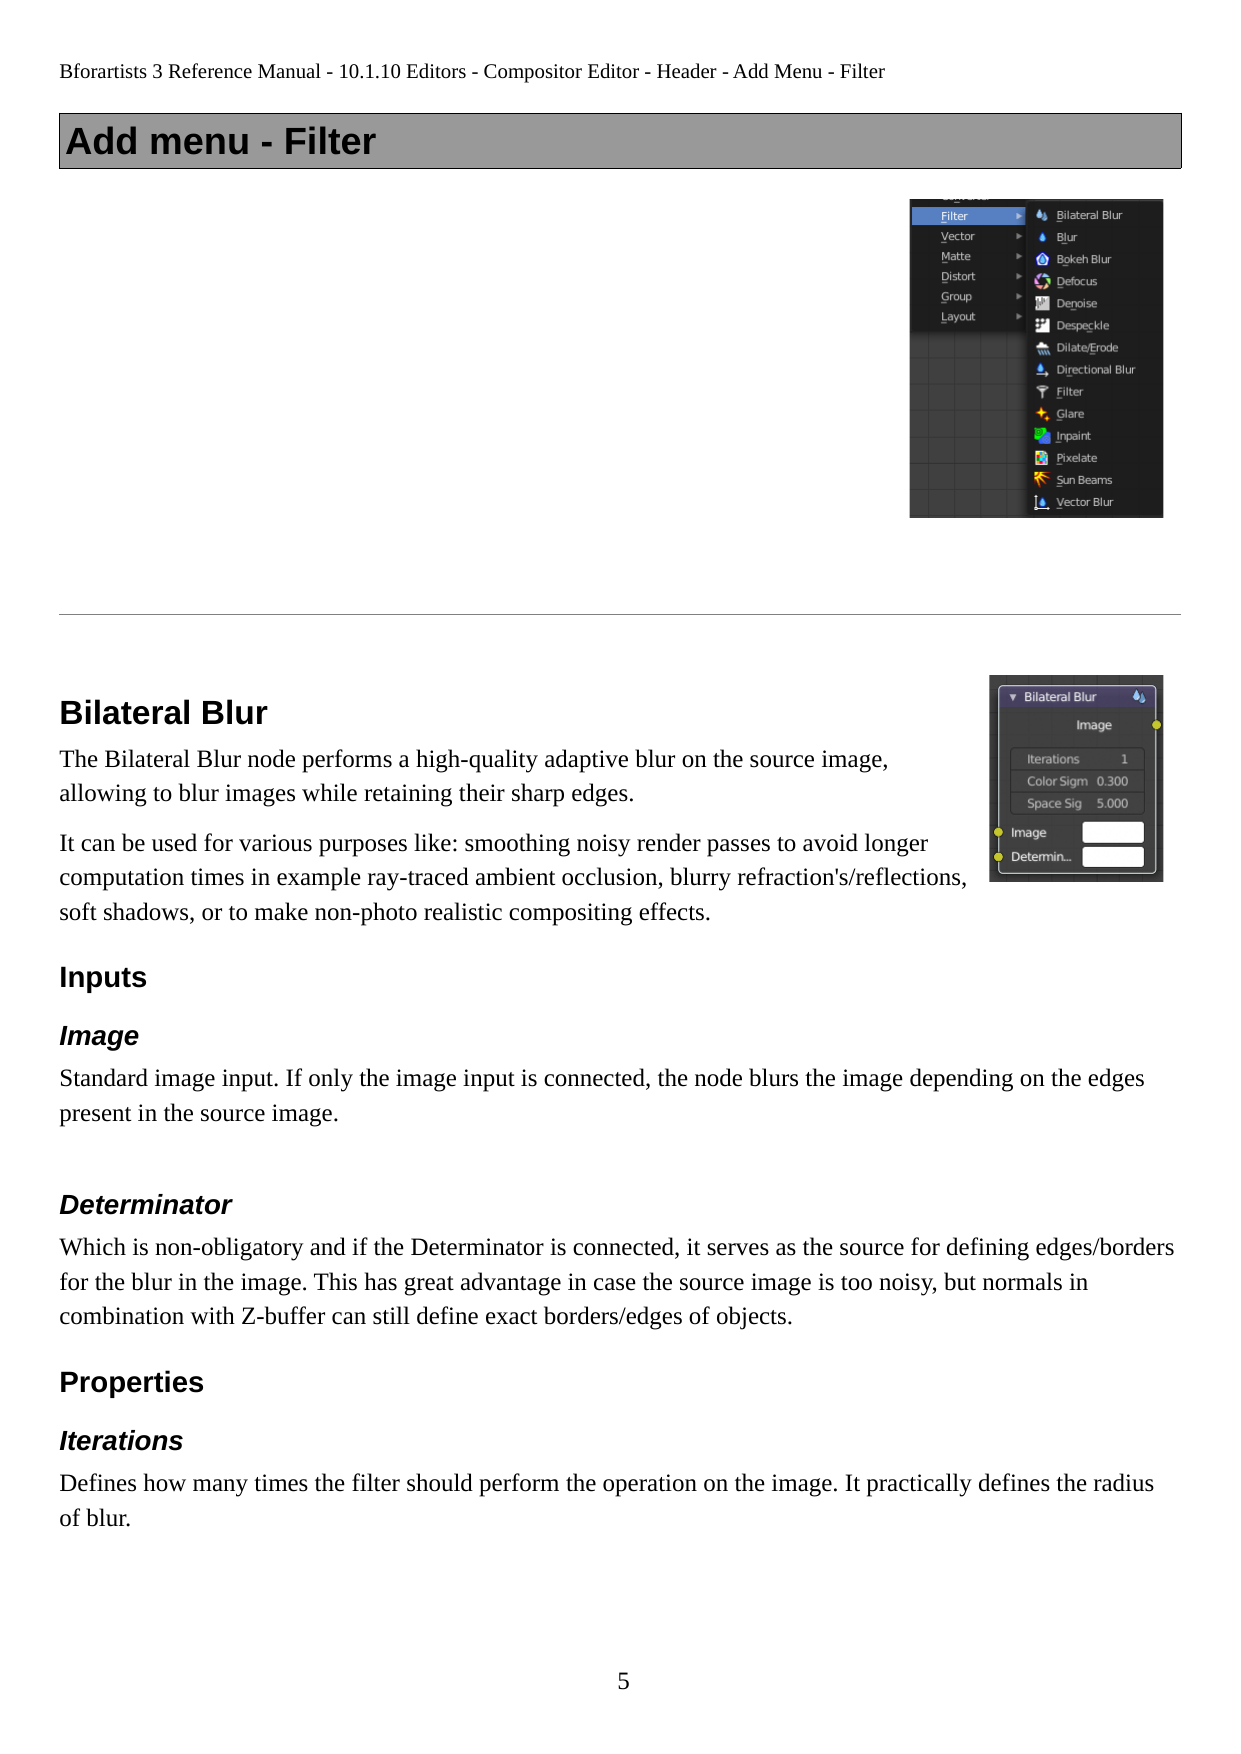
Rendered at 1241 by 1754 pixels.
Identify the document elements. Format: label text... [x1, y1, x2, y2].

text It can be used for various purposes like: smoothing noisy render passes to avoid longer computation times in example ray-traced ambient occlusion, blurry refraction's/reflections, soft shadows, or to make non-photo realistic compositing effects. [59, 828, 1181, 925]
subtitle Properties [59, 1365, 1181, 1399]
subtitle Image [59, 1019, 1181, 1051]
subtitle Bilateral Blur [59, 693, 989, 732]
text Defines how many times the filter should perform the operation on the image. It practically defines the radius of blur. [59, 1468, 1181, 1531]
subtitle Determinator [59, 1188, 1181, 1220]
subtitle Inputs [59, 960, 1181, 994]
picture [909, 199, 1164, 518]
text Standard image input. If only the image input is connected, the node blurs the image depending on the edges present in the source image. [59, 1063, 1181, 1127]
table_header Add menu - Filter [60, 114, 1181, 168]
subtitle Iterations [59, 1424, 1181, 1456]
picture [989, 675, 1164, 882]
subtitle [1164, 693, 1181, 732]
text The Bilateral Blur node performs a high-quality adaptive blur on the source image, allowing to blur images while retaining their sharp edges. [59, 744, 989, 807]
text Which is non-obligatory and if the Determinator is connected, it serves as the source for defining edges/borders for the blur in the image. This has great advantage in case the source image is too noisy, but normals in combination with Z-buffer can still define exact borders/edges of objects. [59, 1232, 1181, 1330]
